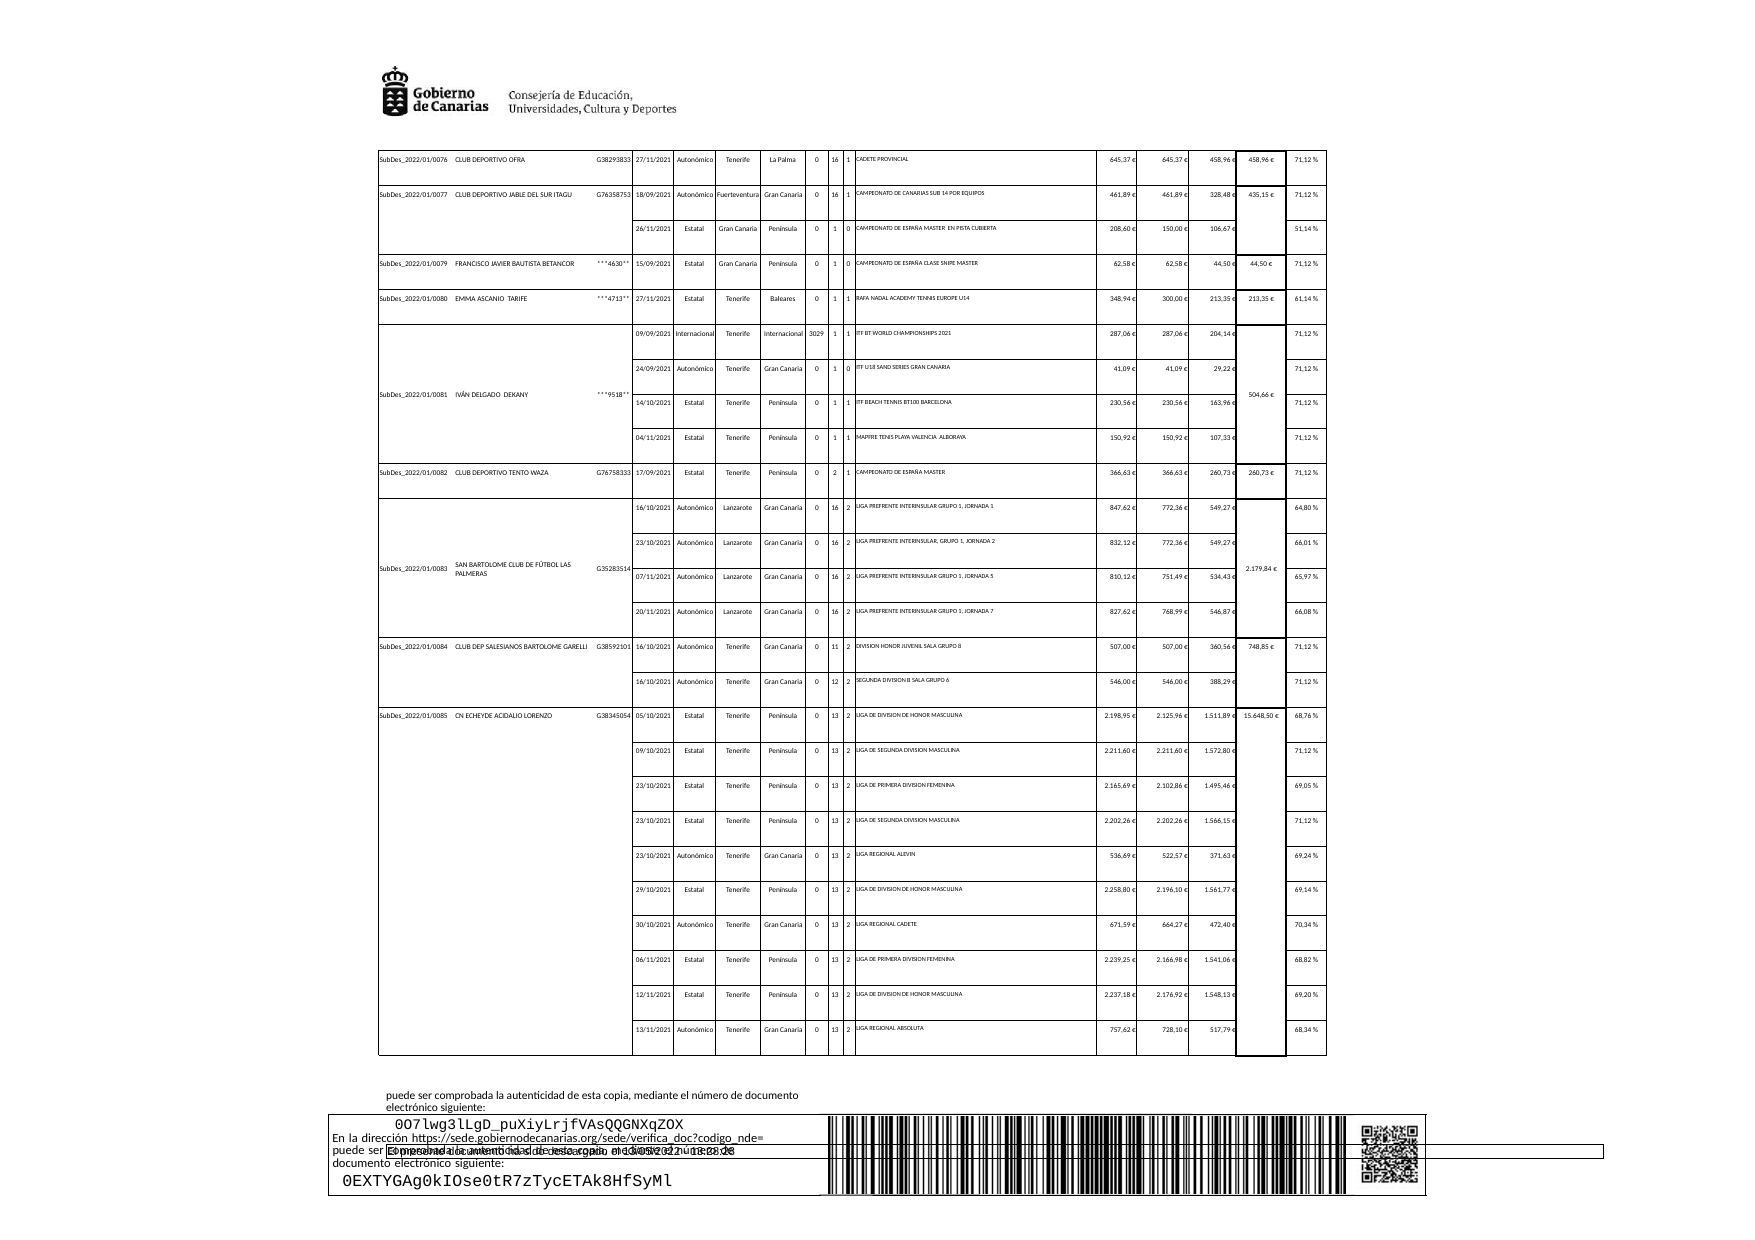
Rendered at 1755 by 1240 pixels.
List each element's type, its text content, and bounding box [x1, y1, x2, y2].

table_cell 71,12 % [1287, 360, 1326, 393]
table_cell 71,12 % [1287, 673, 1326, 707]
table_cell Estatal [674, 708, 715, 741]
table_cell 388,29 € [1189, 673, 1235, 707]
table_cell 230,56 € [1097, 395, 1136, 428]
table_cell 546,00 € [1097, 673, 1136, 707]
table_cell Lanzarote [716, 534, 760, 567]
table_cell 64,80 % [1287, 499, 1326, 533]
table_cell [1327, 289, 1350, 324]
table_cell 70,34 % [1287, 916, 1326, 950]
table_cell 0 [806, 255, 828, 289]
table_cell 671,59 € [1097, 916, 1136, 950]
table_cell 1 [829, 255, 843, 289]
table_cell SAN BARTOLOME CLUB DE FÚTBOL LAS PALMERAS [455, 499, 594, 637]
table_cell 772,36 € [1137, 499, 1188, 533]
table_cell 348,94 € [1097, 290, 1136, 324]
table_cell Autonómico [674, 673, 715, 707]
table_cell 2 [844, 1021, 855, 1054]
table_cell 13 [829, 708, 843, 741]
table_cell Estatal [674, 429, 715, 463]
table_cell 66,08 % [1287, 603, 1326, 637]
table_cell 1.566,15 € [1189, 812, 1235, 846]
table_cell Estatal [674, 221, 715, 254]
table_cell IVÁN DELGADO DEKANY [455, 325, 594, 463]
table_cell 05/10/2021 [633, 708, 673, 741]
table_cell 1 [844, 429, 855, 463]
table_cell 832,12 € [1097, 534, 1136, 567]
table_cell 13 [829, 812, 843, 846]
table_cell 0 [806, 290, 828, 324]
table_cell 51,14 % [1287, 221, 1326, 254]
table_cell Península [761, 255, 805, 289]
table_cell 461,89 € [1097, 186, 1136, 219]
table_cell 20/11/2021 [633, 603, 673, 637]
table_cell 1.572,80 € [1189, 743, 1235, 776]
table_cell 71,12 % [1287, 395, 1326, 428]
table_cell 2.202,26 € [1097, 812, 1136, 846]
table_cell G38293833 [594, 151, 632, 185]
table_cell Tenerife [716, 777, 760, 811]
table_cell 150,92 € [1097, 429, 1136, 463]
table_cell 1.541,06 € [1189, 951, 1235, 985]
table_cell 0 [806, 777, 828, 811]
table_cell 2 [844, 673, 855, 707]
table_cell G35283514 [594, 499, 632, 637]
table_cell Autonómico [674, 360, 715, 393]
table_cell Autonómico [674, 151, 715, 185]
table_cell 13 [829, 951, 843, 985]
table_cell Autonómico [674, 847, 715, 881]
table_cell SubDes_2022/01/0081 [379, 325, 454, 463]
table_cell 2 [844, 743, 855, 776]
table_cell 71,12 % [1287, 743, 1326, 776]
table_cell CAMPEONATO DE ESPAÑA MASTER [856, 464, 1096, 498]
table_cell Tenerife [716, 882, 760, 915]
table_cell 2.176,92 € [1137, 986, 1188, 1020]
table_cell 0 [806, 708, 828, 741]
table_cell Lanzarote [716, 603, 760, 637]
table_cell 1 [844, 325, 855, 359]
table_cell Península [761, 882, 805, 915]
table_cell CLUB DEPORTIVO OFRA [455, 151, 594, 185]
table_cell 2 [829, 464, 843, 498]
table_cell 106,67 € [1189, 221, 1235, 254]
table_cell 23/10/2021 [633, 847, 673, 881]
table_cell ***4713** [594, 290, 632, 324]
table_cell LIGA DE SEGUNDA DIVISION MASCULINA [856, 743, 1096, 776]
table_cell [1327, 324, 1350, 359]
table_cell G38345054 [594, 708, 632, 1054]
table_cell 44,50 € [1237, 256, 1285, 289]
table_cell Tenerife [716, 290, 760, 324]
table_cell 13 [829, 882, 843, 915]
table_cell RAFA NADAL ACADEMY TENNIS EUROPE U14 [856, 290, 1096, 324]
table_cell [1327, 150, 1350, 185]
table_cell 27/11/2021 [633, 151, 673, 185]
table_cell Lanzarote [716, 499, 760, 533]
table_cell Tenerife [716, 986, 760, 1020]
table_cell 24/09/2021 [633, 360, 673, 393]
table_cell CLUB DEP SALESIANOS BARTOLOME GARELLI [455, 638, 594, 707]
table_cell 15/09/2021 [633, 255, 673, 289]
table_cell 2 [844, 708, 855, 741]
table_cell 371,63 € [1189, 847, 1235, 881]
table_cell 13 [829, 986, 843, 1020]
table_cell Estatal [674, 395, 715, 428]
table_cell Península [761, 951, 805, 985]
table_cell 06/11/2021 [633, 951, 673, 985]
table_cell [1327, 1020, 1350, 1054]
table_cell 2 [844, 882, 855, 915]
table_cell Gran Canaria [761, 534, 805, 567]
table_cell 504,66 € [1237, 326, 1285, 463]
table_cell [1327, 568, 1350, 602]
table_cell EMMA ASCANIO TARIFE [455, 290, 594, 324]
table_cell 30/10/2021 [633, 916, 673, 950]
table_cell Gran Canaria [761, 499, 805, 533]
table_cell 0 [806, 847, 828, 881]
table_cell Gran Canaria [761, 569, 805, 602]
table_cell 1 [844, 186, 855, 219]
table_cell SubDes_2022/01/0083 [379, 499, 454, 637]
table_cell LIGA DE DIVISION DE HONOR MASCULINA [856, 708, 1096, 741]
table_cell La Palma [761, 151, 805, 185]
table_cell [1327, 602, 1350, 637]
table_cell [1327, 672, 1350, 707]
table_cell Estatal [674, 951, 715, 985]
table_cell 2.165,69 € [1097, 777, 1136, 811]
table_cell Estatal [674, 777, 715, 811]
table_cell SubDes_2022/01/0077 [379, 186, 454, 254]
table_cell 2 [844, 534, 855, 567]
table_cell 517,79 € [1189, 1021, 1235, 1054]
table_cell 0 [806, 916, 828, 950]
table_cell 16/10/2021 [633, 673, 673, 707]
table_cell 61,14 % [1287, 290, 1326, 324]
table_cell 213,35 € [1189, 290, 1235, 324]
table_cell 0 [806, 186, 828, 219]
table_cell LIGA DE DIVISION DE HONOR MASCULINA [856, 882, 1096, 915]
table_cell 0 [806, 882, 828, 915]
table_cell 71,12 % [1287, 429, 1326, 463]
table_cell Estatal [674, 290, 715, 324]
table_cell 23/10/2021 [633, 812, 673, 846]
table_cell 1 [844, 395, 855, 428]
table_cell 2 [844, 638, 855, 672]
table_cell 328,48 € [1189, 186, 1235, 219]
table_cell G76358753 [594, 186, 632, 254]
table_cell 435,15 € [1237, 187, 1285, 254]
table_cell 16 [829, 151, 843, 185]
table_cell 16 [829, 534, 843, 567]
table_cell Gran Canaria [716, 221, 760, 254]
table_cell SubDes_2022/01/0076 [379, 151, 454, 185]
table_cell Gran Canaria [761, 638, 805, 672]
table_cell 2.211,60 € [1137, 743, 1188, 776]
table_cell 150,92 € [1137, 429, 1188, 463]
table_cell 17/09/2021 [633, 464, 673, 498]
table_cell 472,40 € [1189, 916, 1235, 950]
table_cell Península [761, 812, 805, 846]
table_cell [1327, 707, 1350, 741]
table_cell [1327, 428, 1350, 463]
table_cell CLUB DEPORTIVO TENTO WAZA [455, 464, 594, 498]
table_cell SubDes_2022/01/0080 [379, 290, 454, 324]
table_cell Tenerife [716, 847, 760, 881]
table_cell Estatal [674, 882, 715, 915]
table_cell 2 [844, 603, 855, 637]
table_cell Península [761, 986, 805, 1020]
table_cell 2.258,80 € [1097, 882, 1136, 915]
table_cell [1327, 881, 1350, 915]
table_cell Estatal [674, 743, 715, 776]
table_cell 2.211,60 € [1097, 743, 1136, 776]
table_cell 2 [844, 951, 855, 985]
table_cell 2 [844, 986, 855, 1020]
table_cell G76758333 [594, 464, 632, 498]
table_cell 2 [844, 777, 855, 811]
table_cell Península [761, 708, 805, 741]
table_cell 2 [844, 812, 855, 846]
table_cell Gran Canaria [761, 1021, 805, 1054]
table_cell 827,62 € [1097, 603, 1136, 637]
table_cell 366,63 € [1137, 464, 1188, 498]
table_cell Autonómico [674, 186, 715, 219]
table_cell 71,12 % [1287, 151, 1326, 185]
table_cell 0 [806, 1021, 828, 1054]
table_cell 23/10/2021 [633, 534, 673, 567]
table_cell Autonómico [674, 916, 715, 950]
table_cell Lanzarote [716, 569, 760, 602]
table_cell 23/10/2021 [633, 777, 673, 811]
table_cell 0 [806, 986, 828, 1020]
table_cell 68,76 % [1287, 708, 1326, 741]
table_cell Península [761, 221, 805, 254]
table_cell 0 [844, 360, 855, 393]
table_cell Gran Canaria [761, 186, 805, 219]
table_cell 04/11/2021 [633, 429, 673, 463]
table_cell 1.511,89 € [1189, 708, 1235, 741]
table_cell 26/11/2021 [633, 221, 673, 254]
table_cell [1327, 220, 1350, 254]
table_cell 2.237,18 € [1097, 986, 1136, 1020]
table_cell 09/09/2021 [633, 325, 673, 359]
table_cell SEGUNDA DIVISION B SALA GRUPO 6 [856, 673, 1096, 707]
table_cell ITF U18 SAND SERIES GRAN CANARIA [856, 360, 1096, 393]
table_cell 12/11/2021 [633, 986, 673, 1020]
table_cell 2 [844, 916, 855, 950]
table_cell 549,27 € [1189, 499, 1235, 533]
table_cell 1.495,46 € [1189, 777, 1235, 811]
table_cell Tenerife [716, 743, 760, 776]
table_cell 69,24 % [1287, 847, 1326, 881]
table_cell 1.561,77 € [1189, 882, 1235, 915]
table_cell 1 [829, 360, 843, 393]
table_cell [1327, 776, 1350, 811]
table_cell 11 [829, 638, 843, 672]
table_cell [1327, 915, 1350, 950]
table_cell 1 [844, 464, 855, 498]
table_cell 1 [829, 325, 843, 359]
table_cell Tenerife [716, 673, 760, 707]
table_cell SubDes_2022/01/0079 [379, 255, 454, 289]
table_cell SubDes_2022/01/0085 [379, 708, 454, 1054]
table_cell Gran Canaria [761, 916, 805, 950]
table_cell 2.102,86 € [1137, 777, 1188, 811]
table_cell 0 [806, 534, 828, 567]
table_cell [1327, 637, 1350, 672]
table_cell 546,87 € [1189, 603, 1235, 637]
table_cell 2.196,10 € [1137, 882, 1188, 915]
table_cell ITF BT WORLD CHAMPIONSHIPS 2021 [856, 325, 1096, 359]
table_cell 1 [844, 151, 855, 185]
table_cell 645,37 € [1097, 151, 1136, 185]
table_cell 71,12 % [1287, 255, 1326, 289]
table_cell 16/10/2021 [633, 499, 673, 533]
table_cell 2 [844, 499, 855, 533]
table_cell Fuerteventura [716, 186, 760, 219]
table_cell Autonómico [674, 603, 715, 637]
table_cell LIGA PREFRENTE INTERINSULAR GRUPO 1, JORNADA 1 [856, 499, 1096, 533]
table_cell LIGA DE SEGUNDA DIVISION MASCULINA [856, 812, 1096, 846]
table_cell 458,96 € [1189, 151, 1235, 185]
table_cell LIGA DE DIVISION DE HONOR MASCULINA [856, 986, 1096, 1020]
table_cell [1327, 985, 1350, 1020]
table_cell Tenerife [716, 916, 760, 950]
table_cell 0 [806, 673, 828, 707]
table_cell 1.548,13 € [1189, 986, 1235, 1020]
table_cell 71,12 % [1287, 325, 1326, 359]
table_cell 13/11/2021 [633, 1021, 673, 1054]
table_cell SubDes_2022/01/0082 [379, 464, 454, 498]
table_cell 16 [829, 499, 843, 533]
table_cell Autonómico [674, 1021, 715, 1054]
table_cell SubDes_2022/01/0084 [379, 638, 454, 707]
table_cell FRANCISCO JAVIER BAUTISTA BETANCOR [455, 255, 594, 289]
table_cell 18/09/2021 [633, 186, 673, 219]
table_cell 549,27 € [1189, 534, 1235, 567]
table_cell Estatal [674, 464, 715, 498]
table_cell 366,63 € [1097, 464, 1136, 498]
table_cell Tenerife [716, 325, 760, 359]
table_cell 09/10/2021 [633, 743, 673, 776]
table_cell Internacional [674, 325, 715, 359]
table_cell 0 [806, 395, 828, 428]
table_cell CAMPEONATO DE ESPAÑA CLASE SNIPE MASTER [856, 255, 1096, 289]
table_cell [1327, 498, 1350, 533]
table_cell 27/11/2021 [633, 290, 673, 324]
table_cell 230,56 € [1137, 395, 1188, 428]
table_cell 0 [844, 221, 855, 254]
table_cell Tenerife [716, 151, 760, 185]
table_cell 71,12 % [1287, 812, 1326, 846]
table_cell LIGA REGIONAL CADETE [856, 916, 1096, 950]
table_cell Tenerife [716, 395, 760, 428]
table_cell 360,56 € [1189, 638, 1235, 672]
table_cell Gran Canaria [761, 673, 805, 707]
table_cell 71,12 % [1287, 186, 1326, 219]
table_cell Península [761, 395, 805, 428]
table_cell LIGA DE PRIMERA DIVISION FEMENINA [856, 951, 1096, 985]
table_cell 69,05 % [1287, 777, 1326, 811]
table_cell Autonómico [674, 499, 715, 533]
table_cell 0 [806, 569, 828, 602]
table_cell 260,73 € [1237, 465, 1285, 498]
table_cell [1327, 185, 1350, 219]
table_cell 208,60 € [1097, 221, 1136, 254]
table_cell 751,49 € [1137, 569, 1188, 602]
table_cell 546,00 € [1137, 673, 1188, 707]
table_cell 1 [829, 290, 843, 324]
table_cell Autonómico [674, 569, 715, 602]
table_cell 2.198,95 € [1097, 708, 1136, 741]
table_cell 68,82 % [1287, 951, 1326, 985]
table_cell Tenerife [716, 360, 760, 393]
table_cell 3029 [806, 325, 828, 359]
table_cell [1327, 359, 1350, 393]
table_cell Península [761, 429, 805, 463]
table_cell 13 [829, 916, 843, 950]
table_cell 69,20 % [1287, 986, 1326, 1020]
table_cell LIGA PREFRENTE INTERINSULAR, GRUPO 1, JORNADA 2 [856, 534, 1096, 567]
table_cell 14/10/2021 [633, 395, 673, 428]
table_cell 1 [829, 395, 843, 428]
table_cell 41,09 € [1097, 360, 1136, 393]
table_cell 13 [829, 847, 843, 881]
table_cell Autonómico [674, 638, 715, 672]
table_cell 13 [829, 777, 843, 811]
table_cell CLUB DEPORTIVO JABLE DEL SUR ITAGU [455, 186, 594, 254]
table_cell [1327, 741, 1350, 776]
table_cell 1 [829, 429, 843, 463]
table_cell 534,43 € [1189, 569, 1235, 602]
table_cell [1327, 394, 1350, 428]
table_cell 71,12 % [1287, 464, 1326, 498]
table_cell 0 [806, 743, 828, 776]
table_cell CN ECHEYDE ACIDALIO LORENZO [455, 708, 594, 1054]
table_cell 71,12 % [1287, 638, 1326, 672]
table_cell 522,57 € [1137, 847, 1188, 881]
table_cell 29/10/2021 [633, 882, 673, 915]
table_cell DIVISION HONOR JUVENIL SALA GRUPO 8 [856, 638, 1096, 672]
table_cell Gran Canaria [761, 603, 805, 637]
table_cell LIGA REGIONAL ABSOLUTA [856, 1021, 1096, 1054]
table_cell Tenerife [716, 708, 760, 741]
table_cell 213,35 € [1237, 291, 1285, 324]
table_cell 204,14 € [1189, 325, 1235, 359]
table_cell 2.202,26 € [1137, 812, 1188, 846]
table_cell 65,97 % [1287, 569, 1326, 602]
table_cell 16/10/2021 [633, 638, 673, 672]
table_cell 0 [806, 151, 828, 185]
table_cell 69,14 % [1287, 882, 1326, 915]
table_cell 07/11/2021 [633, 569, 673, 602]
table_cell 810,12 € [1097, 569, 1136, 602]
table_cell 12 [829, 673, 843, 707]
table_cell Gran Canaria [716, 255, 760, 289]
table_cell 0 [806, 499, 828, 533]
table_cell 847,62 € [1097, 499, 1136, 533]
table_cell Internacional [761, 325, 805, 359]
table_cell Tenerife [716, 951, 760, 985]
table_cell 62,58 € [1137, 255, 1188, 289]
table_cell Estatal [674, 986, 715, 1020]
table_cell 0 [806, 812, 828, 846]
table_cell 0 [806, 603, 828, 637]
table_cell Tenerife [716, 429, 760, 463]
table_cell 2.179,84 € [1237, 500, 1285, 637]
table_cell 2.125,96 € [1137, 708, 1188, 741]
table_cell Península [761, 464, 805, 498]
table_cell Gran Canaria [761, 847, 805, 881]
table_cell 300,00 € [1137, 290, 1188, 324]
table_cell Península [761, 743, 805, 776]
table_cell 62,58 € [1097, 255, 1136, 289]
table_cell ***9518** [594, 325, 632, 463]
table_cell Tenerife [716, 464, 760, 498]
table_cell 772,36 € [1137, 534, 1188, 567]
table_cell 0 [806, 360, 828, 393]
table_cell 16 [829, 603, 843, 637]
table_cell 536,69 € [1097, 847, 1136, 881]
table_cell Península [761, 777, 805, 811]
table_cell 15.648,50 € [1237, 709, 1285, 1054]
table_cell 0 [806, 221, 828, 254]
table_cell [1327, 811, 1350, 846]
table_cell Baleares [761, 290, 805, 324]
table_cell [1327, 463, 1350, 498]
table_cell 748,85 € [1237, 639, 1285, 707]
table_cell Tenerife [716, 638, 760, 672]
table_cell 260,73 € [1189, 464, 1235, 498]
table_cell Gran Canaria [761, 360, 805, 393]
table_cell 66,01 % [1287, 534, 1326, 567]
table_cell 2 [844, 847, 855, 881]
table_cell [1327, 254, 1350, 289]
table_cell MAPFRE TENIS PLAYA VALENCIA ALBORAYA [856, 429, 1096, 463]
table_cell Autonómico [674, 534, 715, 567]
table_cell 287,06 € [1137, 325, 1188, 359]
table_cell ITF BEACH TENNIS BT100 BARCELONA [856, 395, 1096, 428]
table_cell 0 [844, 255, 855, 289]
table_cell 1 [829, 221, 843, 254]
table_cell 2.166,98 € [1137, 951, 1188, 985]
table_cell 44,50 € [1189, 255, 1235, 289]
table_cell 458,96 € [1237, 152, 1285, 185]
table_cell 1 [844, 290, 855, 324]
table_cell 150,00 € [1137, 221, 1188, 254]
table_cell Estatal [674, 255, 715, 289]
table_cell 2.239,25 € [1097, 951, 1136, 985]
table_cell 68,34 % [1287, 1021, 1326, 1054]
table_cell 0 [806, 429, 828, 463]
table_cell 0 [806, 951, 828, 985]
table_cell LIGA PREFRENTE INTERINSULAR GRUPO 1, JORNADA 5 [856, 569, 1096, 602]
table_cell CAMPEONATO DE CANARIAS SUB 14 POR EQUIPOS [856, 186, 1096, 219]
table_cell 107,33 € [1189, 429, 1235, 463]
table_cell 507,00 € [1137, 638, 1188, 672]
table_cell 163,96 € [1189, 395, 1235, 428]
table_cell 507,00 € [1097, 638, 1136, 672]
table_cell 664,27 € [1137, 916, 1188, 950]
table_cell CAMPEONATO DE ESPAÑA MASTER EN PISTA CUBIERTA [856, 221, 1096, 254]
table_cell 13 [829, 743, 843, 776]
table_cell 757,62 € [1097, 1021, 1136, 1054]
table_cell Tenerife [716, 812, 760, 846]
table_cell LIGA REGIONAL ALEVIN [856, 847, 1096, 881]
table_cell 0 [806, 464, 828, 498]
table_cell 16 [829, 569, 843, 602]
table_cell [1327, 950, 1350, 985]
table_cell CADETE PROVINCIAL [856, 151, 1096, 185]
table_cell 768,99 € [1137, 603, 1188, 637]
table_cell 16 [829, 186, 843, 219]
table_cell [1327, 533, 1350, 567]
table_cell 29,22 € [1189, 360, 1235, 393]
table_cell 287,06 € [1097, 325, 1136, 359]
table_cell ***4630** [594, 255, 632, 289]
table_cell Tenerife [716, 1021, 760, 1054]
table_cell [1327, 846, 1350, 881]
table_cell LIGA DE PRIMERA DIVISION FEMENINA [856, 777, 1096, 811]
table_cell 645,37 € [1137, 151, 1188, 185]
table_cell 13 [829, 1021, 843, 1054]
table_cell LIGA PREFRENTE INTERINSULAR GRUPO 1, JORNADA 7 [856, 603, 1096, 637]
table_cell 461,89 € [1137, 186, 1188, 219]
table_cell 728,10 € [1137, 1021, 1188, 1054]
table_cell 2 [844, 569, 855, 602]
table_cell G38592101 [594, 638, 632, 707]
table_cell 41,09 € [1137, 360, 1188, 393]
table_cell Estatal [674, 812, 715, 846]
table_cell 0 [806, 638, 828, 672]
